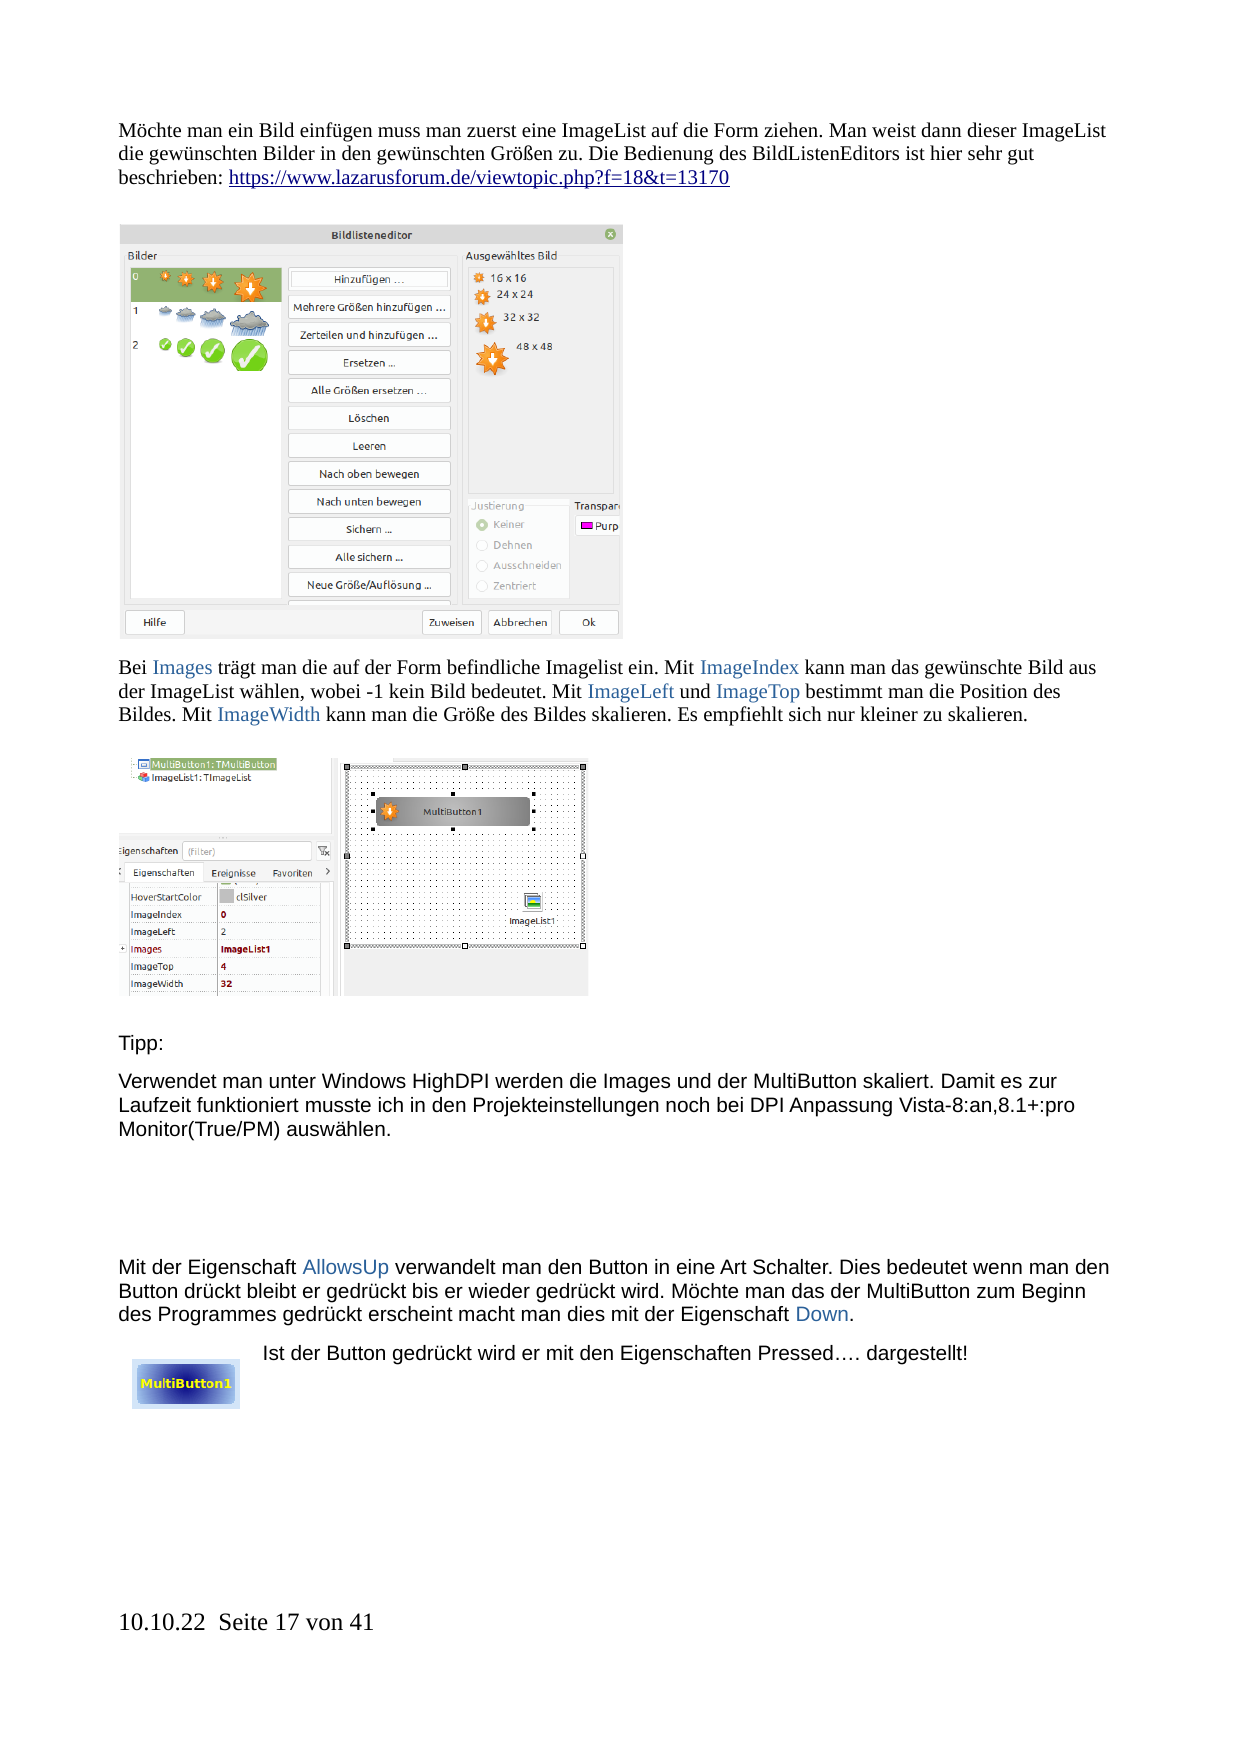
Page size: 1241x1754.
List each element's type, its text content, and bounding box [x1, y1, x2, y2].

text Ist der Button gedrückt wird er mit den Eigenschaften Pressed…. dargestellt! [118, 1341, 1122, 1365]
picture [120, 1348, 251, 1415]
text Verwendet man unter Windows HighDPI werden die Images und der MultiButton skaliert. Damit es zur Laufzeit funktioniert musste ich in den Projekteinstellungen noch bei DPI Anpassung Vista-8:an,8.1+:pro Monitor(True/PM) auswählen. [118, 1070, 1122, 1165]
picture [119, 224, 623, 639]
text Tipp: [118, 1032, 1122, 1056]
text Bei Images trägt man die auf der Form befindliche Imagelist ein. Mit ImageIndex kann man das gewünschte Bild aus der ImageList wählen, wobei -1 kein Bild bedeutet. Mit ImageLeft und ImageTop bestimmt man die Position des Bildes. Mit ImageWidth kann man die Größe des Bildes skalieren. Es empfiehlt sich nur kleiner zu skalieren. [118, 656, 1122, 727]
text Möchte man ein Bild einfügen muss man zuerst eine ImageList auf die Form ziehen. Man weist dann dieser ImageList die gewünschten Bilder in den gewünschten Größen zu. Die Bedienung des BildListenEditors ist hier sehr gut beschrieben: https://www.lazarusforum.de/viewtopic.php?f=18&t=13170 [118, 118, 1122, 189]
text Mit der Eigenschaft AllowsUp verwandelt man den Button in eine Art Schalter. Dies bedeutet wenn man den Button drückt bleibt er gedrückt bis er wieder gedrückt wird. Möchte man das der MultiButton zum Beginn des Programmes gedrückt erscheint macht man dies mit der Eigenschaft Down. [118, 1256, 1122, 1327]
picture [119, 758, 589, 996]
